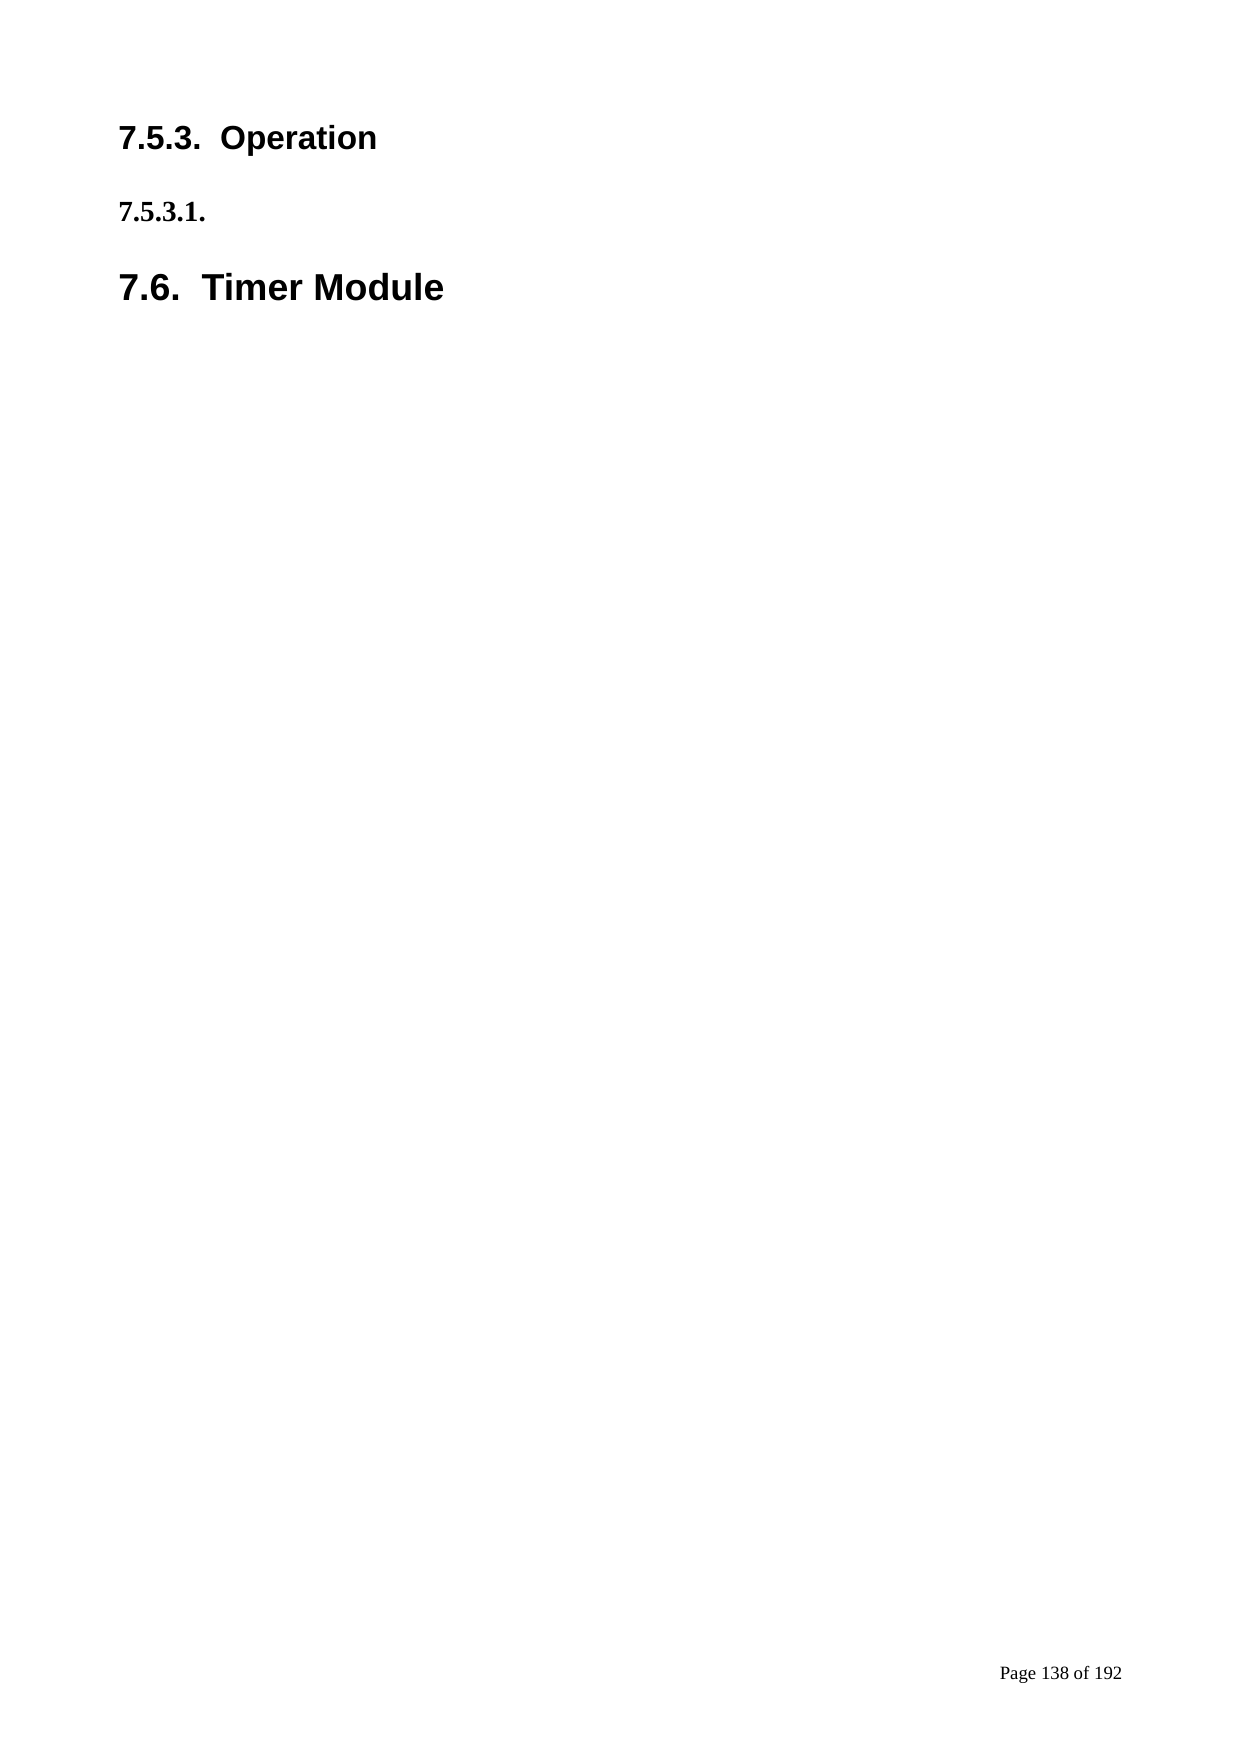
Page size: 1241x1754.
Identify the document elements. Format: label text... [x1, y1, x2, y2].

subtitle Timer Module [118, 265, 1122, 308]
subtitle Operation [118, 118, 1122, 157]
